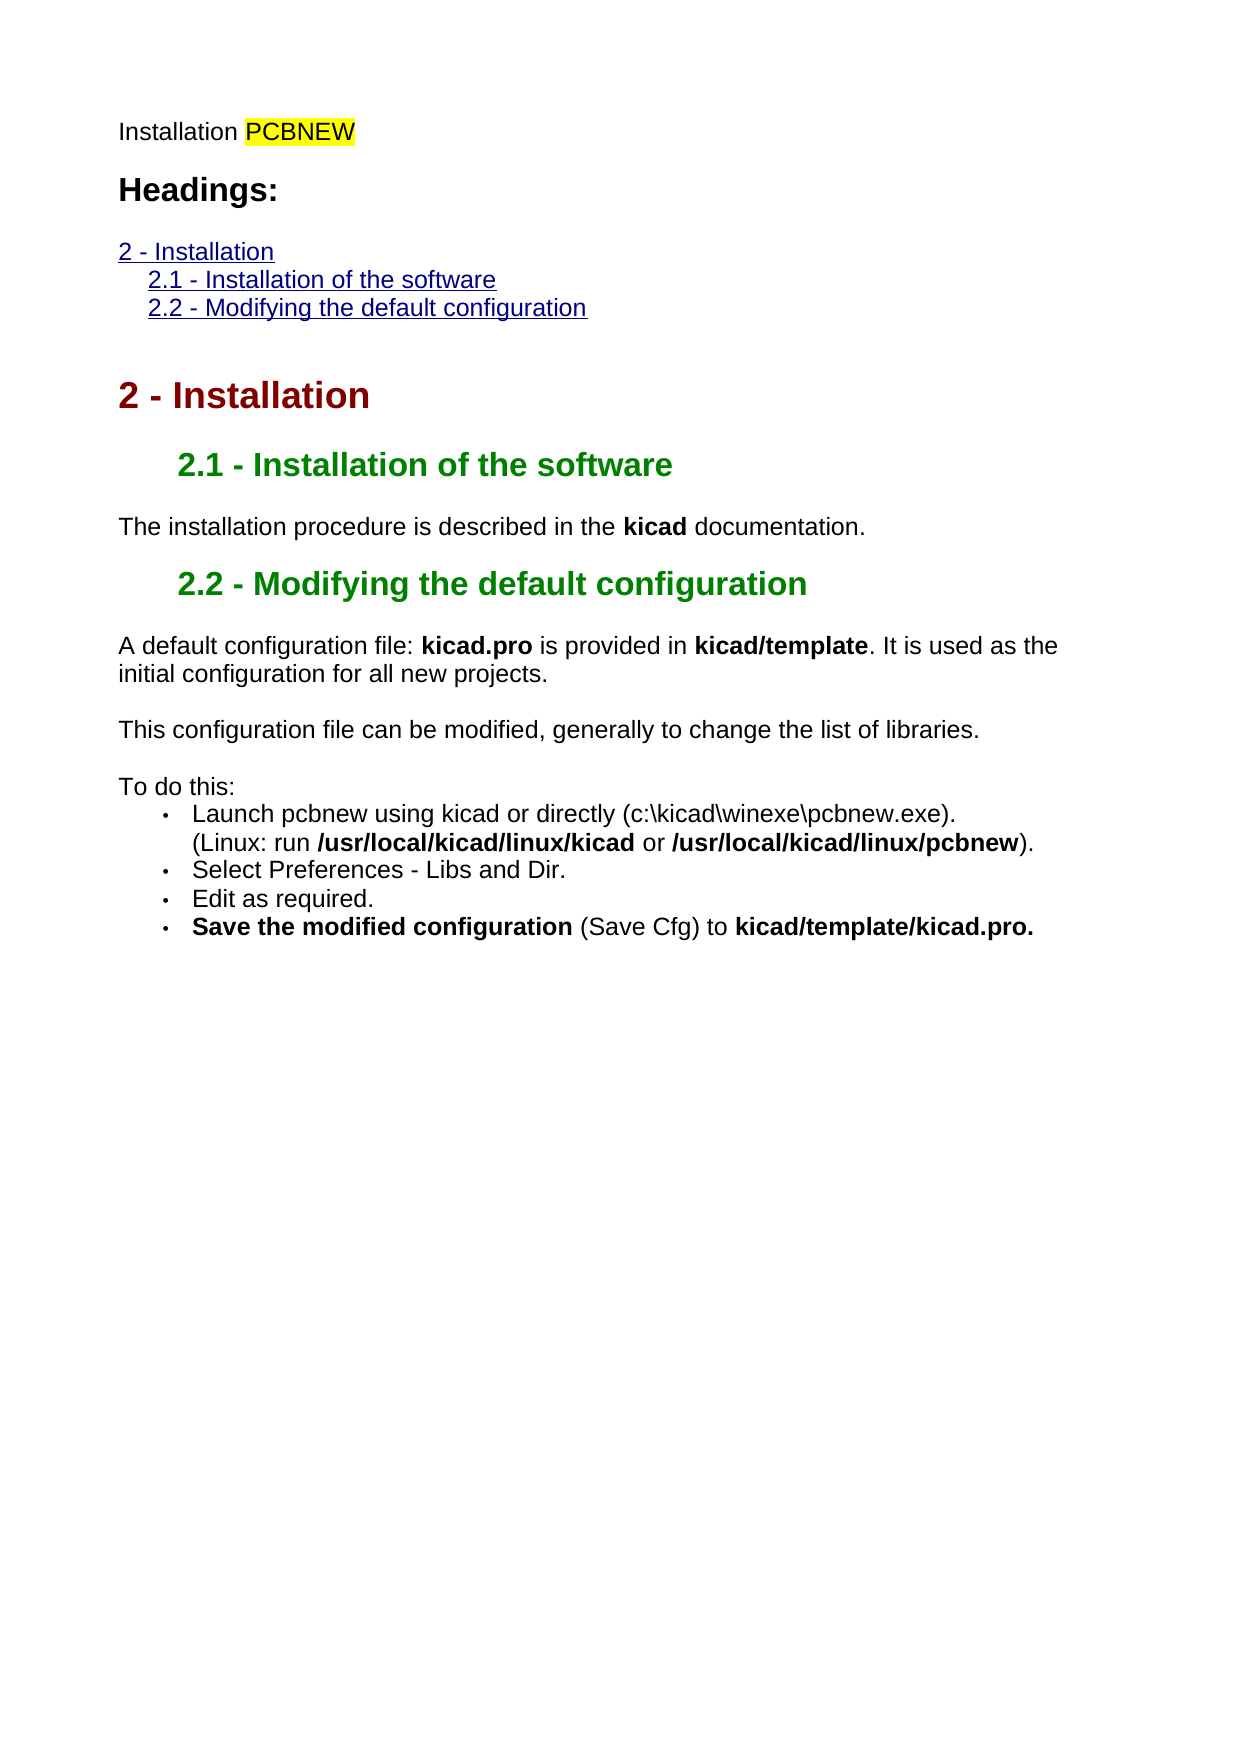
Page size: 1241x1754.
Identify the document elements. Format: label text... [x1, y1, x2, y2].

text This configuration file can be modified, generally to change the list of libraries. [118, 716, 1122, 744]
text To do this: [118, 772, 1122, 800]
text A default configuration file: kicad.pro is provided in kicad/template. It is used as the initial configuration for all new projects. [118, 632, 1122, 688]
text The installation procedure is described in the kicad documentation. [118, 513, 1122, 541]
text 2.1 - Installation of the software [148, 266, 1122, 294]
subtitle Installation PCBNEW [118, 118, 1122, 146]
subtitle Installation [118, 375, 1122, 417]
subtitle Headings: [118, 171, 1122, 208]
list Select Preferences - Libs and Dir. [162, 856, 1122, 884]
list Launch pcbnew using kicad or directly (c:\kicad\winexe\pcbnew.exe). (Linux: run /usr/local/kicad/linux/kicad or /usr/local/kicad/linux/pcbnew). [162, 800, 1122, 856]
text 2.2 - Modifying the default configuration [148, 294, 1122, 322]
text 2 - Installation [118, 238, 1122, 266]
list Edit as required. [162, 884, 1122, 912]
subtitle Installation of the software [177, 446, 1122, 483]
subtitle Modifying the default configuration [177, 566, 1122, 603]
list Save the modified configuration (Save Cfg) to kicad/template/kicad.pro. [162, 912, 1122, 940]
